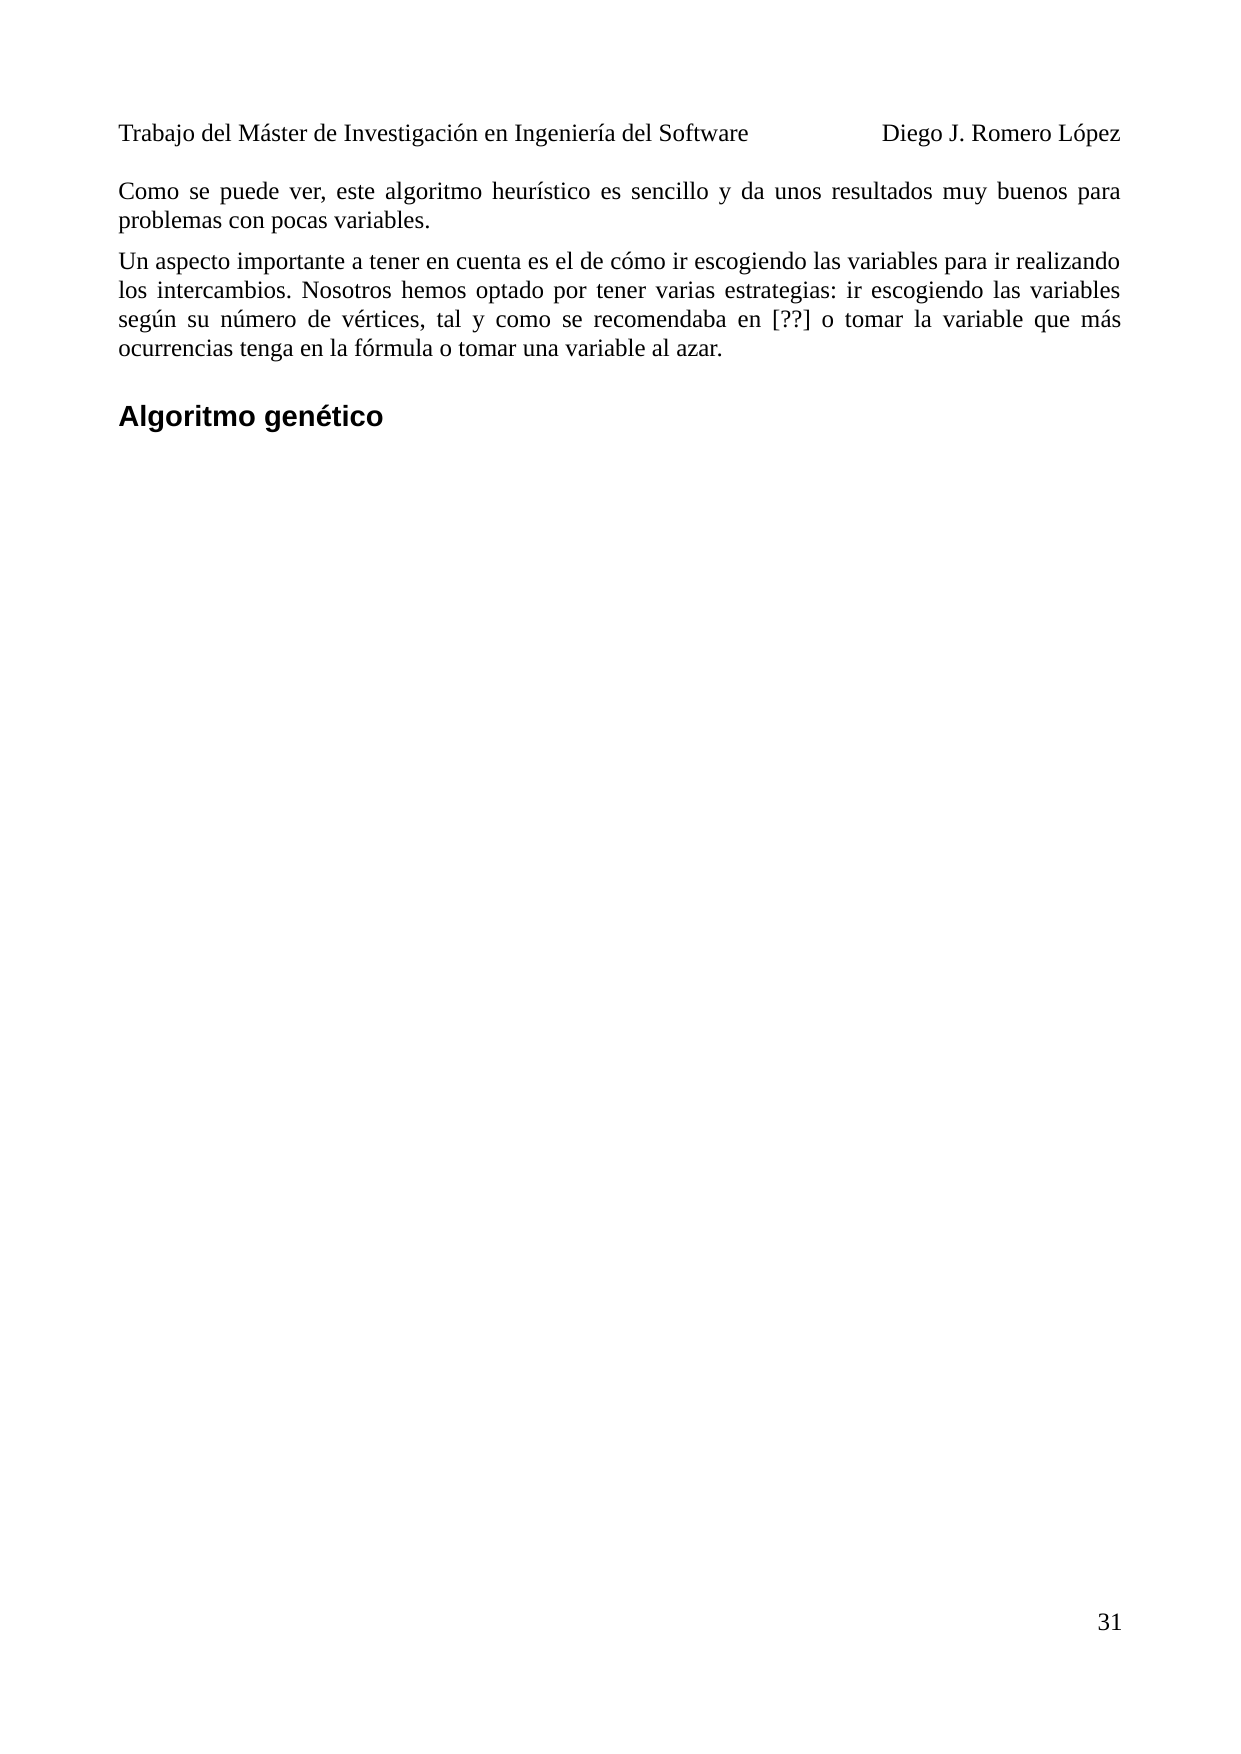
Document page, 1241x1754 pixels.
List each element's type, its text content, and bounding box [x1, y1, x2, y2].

subtitle Algoritmo genético [118, 399, 1122, 432]
text Como se puede ver, este algoritmo heurístico es sencillo y da unos resultados muy buenos para problemas con pocas variables. [118, 176, 1122, 234]
text Un aspecto importante a tener en cuenta es el de cómo ir escogiendo las variables para ir realizando los intercambios. Nosotros hemos optado por tener varias estrategias: ir escogiendo las variables según su número de vértices, tal y como se recomendaba en [??] o tomar la variable que más ocurrencias tenga en la fórmula o tomar una variable al azar. [118, 246, 1122, 361]
